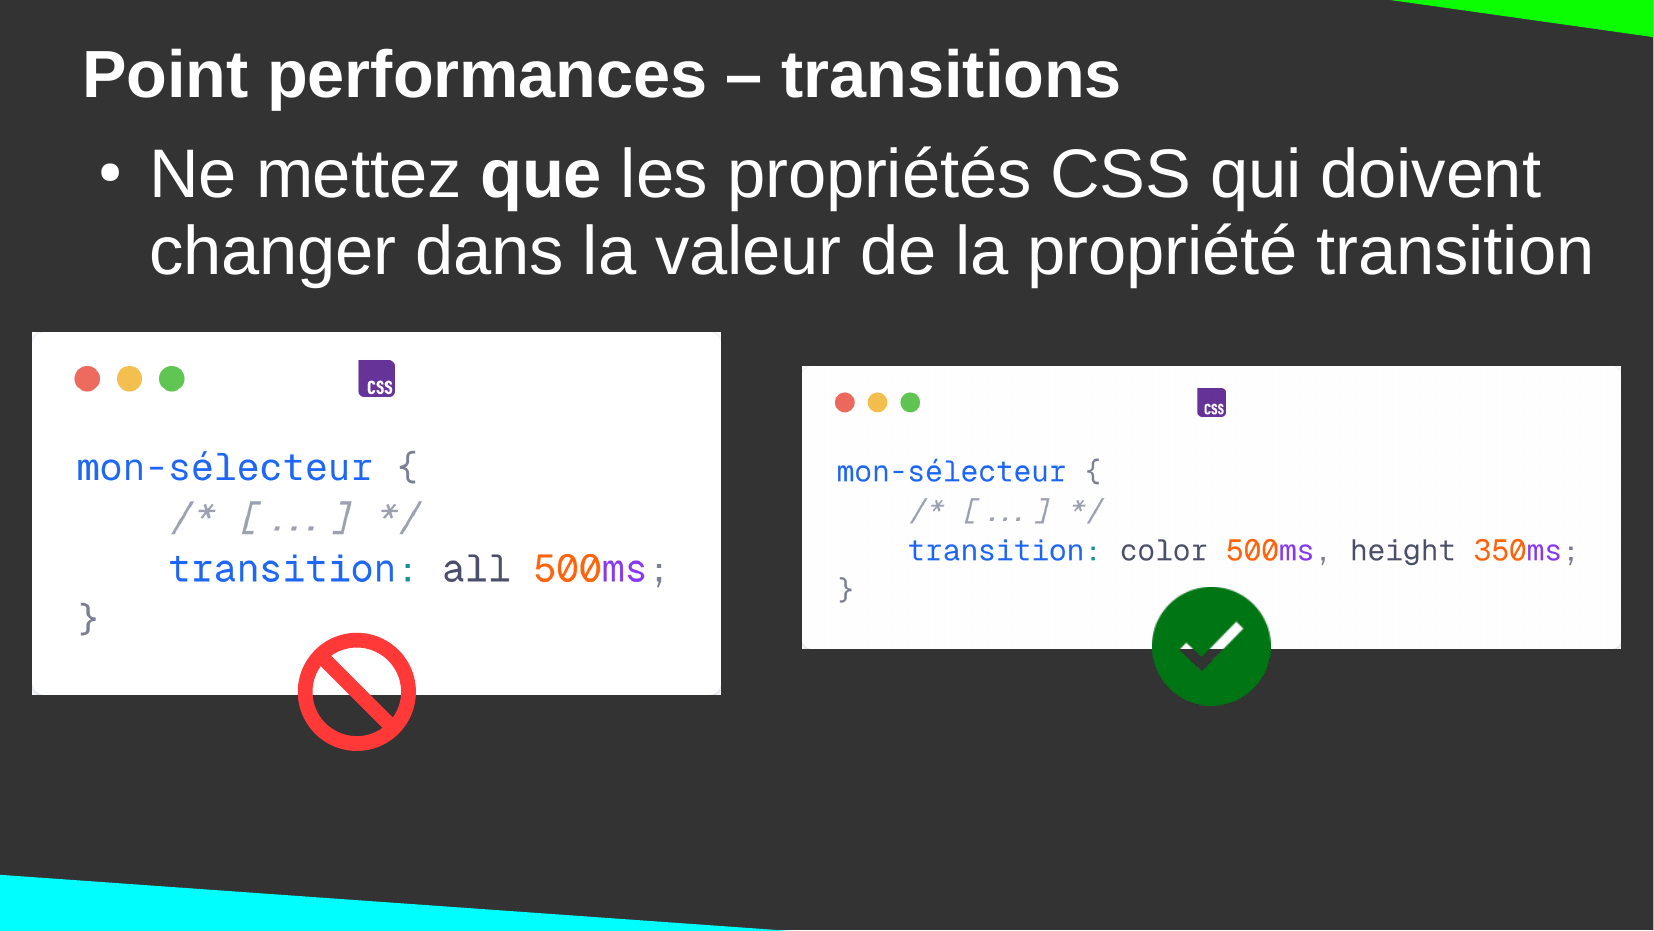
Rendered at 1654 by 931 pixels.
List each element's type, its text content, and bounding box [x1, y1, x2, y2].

list Ne mettez que les propriétés CSS qui doivent changer dans la valeur de la propriété transition [80, 135, 1605, 296]
picture [313, 668, 348, 695]
text_box [0, 874, 792, 931]
picture [32, 332, 721, 695]
picture [802, 366, 1621, 706]
text_box [1390, 0, 1654, 38]
text_box [297, 632, 416, 751]
title Point performances – transitions [82, 37, 1571, 122]
picture [333, 648, 401, 695]
